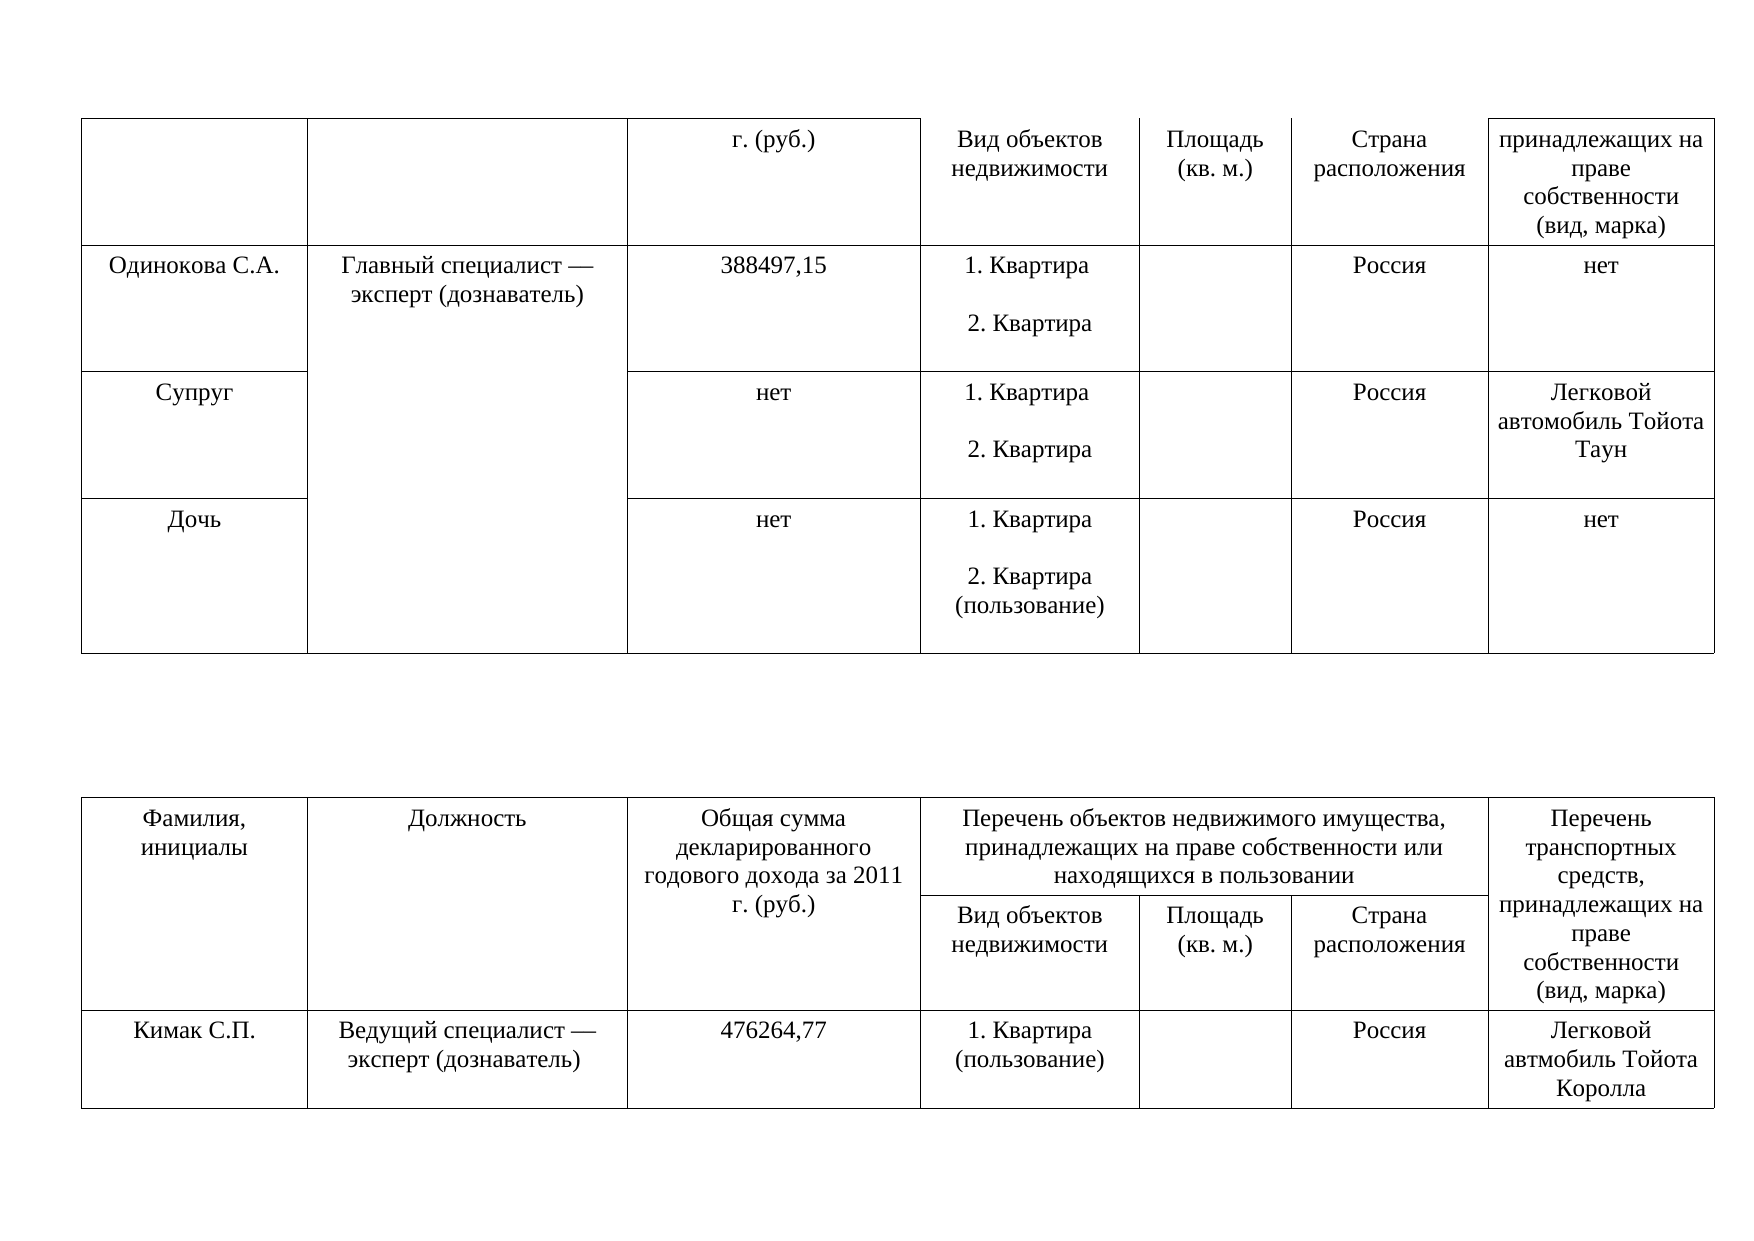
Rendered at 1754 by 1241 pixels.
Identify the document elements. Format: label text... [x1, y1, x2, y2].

table_cell Дочь [82, 499, 307, 653]
table_cell Ведущий специалист –– эксперт (дознаватель) [308, 1011, 627, 1108]
table_cell 1. Квартира 2. Квартира (пользование) [921, 499, 1139, 653]
table_cell Главный специалист –– эксперт (дознаватель) [308, 246, 627, 653]
table_cell нет [1489, 246, 1714, 371]
table_cell Супруг [82, 372, 307, 498]
table_cell Россия [1292, 372, 1488, 498]
table_header Должность [308, 798, 627, 1010]
table_cell Площадь (кв. м.) [1140, 896, 1291, 1010]
table_header Фамилия, инициалы [82, 798, 307, 1010]
table_cell 388497,15 [628, 246, 920, 371]
table_cell нет [628, 499, 920, 653]
table_cell [1140, 372, 1291, 498]
table_cell Одинокова С.А. [82, 246, 307, 371]
table_cell Легковой автомобиль Тойота Таун [1489, 372, 1714, 498]
table_cell 476264,77 [628, 1011, 920, 1108]
table_cell 1. Квартира 2. Квартира [921, 372, 1139, 498]
table_cell [1140, 499, 1291, 653]
table_cell Вид объектов недвижимости [921, 118, 1139, 245]
table_header принадлежащих на праве собственности (вид, марка) [1489, 119, 1714, 245]
table_cell Площадь (кв. м.) [1140, 118, 1291, 245]
table_cell Страна расположения [1292, 896, 1488, 1010]
table_cell [1140, 246, 1291, 371]
table_cell 1. Квартира 2. Квартира [921, 246, 1139, 371]
table_cell Легковой автмобиль Тойота Королла [1489, 1011, 1714, 1108]
table_cell Россия [1292, 499, 1488, 653]
table_header г. (руб.) [628, 119, 920, 245]
table_cell Россия [1292, 246, 1488, 371]
table_header Перечень транспортных средств, принадлежащих на праве собственности (вид, марка) [1489, 798, 1714, 1010]
table_header Общая сумма декларированного годового дохода за 2011 г. (руб.) [628, 798, 920, 1010]
table_cell Вид объектов недвижимости [921, 896, 1139, 1010]
table_cell Страна расположения [1292, 118, 1488, 245]
table_cell Россия [1292, 1011, 1488, 1108]
table_cell [1140, 1011, 1291, 1108]
table_header [308, 119, 627, 245]
table_header [82, 119, 307, 245]
table_cell 1. Квартира (пользование) [921, 1011, 1139, 1108]
table_cell нет [1489, 499, 1714, 653]
table_header Перечень объектов недвижимого имущества, принадлежащих на праве собственности или находящихся в пользовании [921, 798, 1488, 895]
table_cell Кимак С.П. [82, 1011, 307, 1108]
table_cell нет [628, 372, 920, 498]
